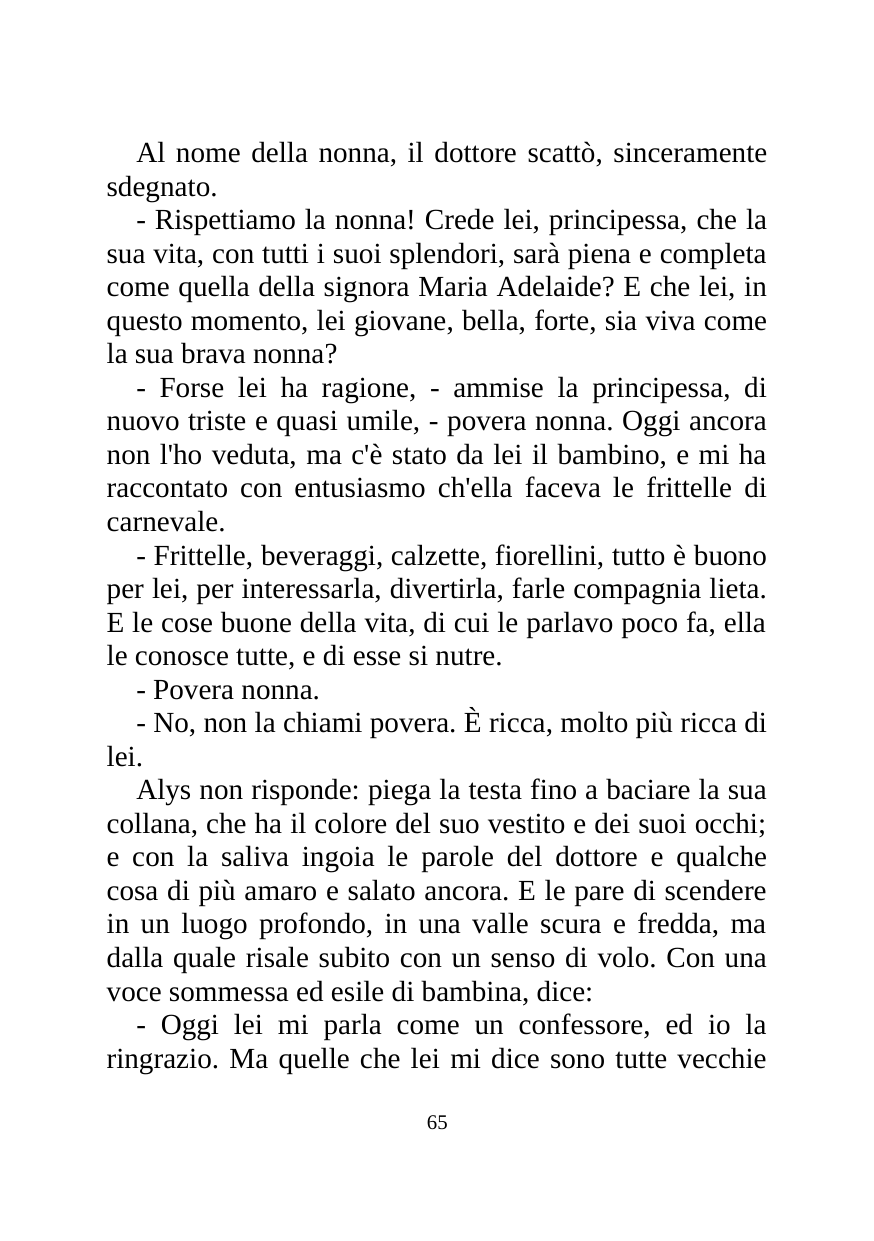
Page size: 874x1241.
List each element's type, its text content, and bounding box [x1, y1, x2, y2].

text - Oggi lei mi parla come un confessore, ed io la ringrazio. Ma quelle che lei mi dice sono tutte vecchie [106, 1007, 768, 1074]
text - Frittelle, beveraggi, calzette, fiorellini, tutto è buono per lei, per interessarla, divertirla, farle compagnia lieta. E le cose buone della vita, di cui le parlavo poco fa, ella le conosce tutte, e di esse si nutre. [106, 538, 768, 672]
text - No, non la chiami povera. È ricca, molto più ricca di lei. [106, 705, 768, 772]
text Al nome della nonna, il dottore scattò, sinceramente sdegnato. [106, 135, 768, 202]
text - Rispettiamo la nonna! Crede lei, principessa, che la sua vita, con tutti i suoi splendori, sarà piena e completa come quella della signora Maria Adelaide? E che lei, in questo momento, lei giovane, bella, forte, sia viva come la sua brava nonna? [106, 202, 768, 370]
text - Forse lei ha ragione, - ammise la principessa, di nuovo triste e quasi umile, - povera nonna. Oggi ancora non l'ho veduta, ma c'è stato da lei il bambino, e mi ha raccontato con entusiasmo ch'ella faceva le frittelle di carnevale. [106, 370, 768, 538]
text - Povera nonna. [106, 672, 768, 705]
text Alys non risponde: piega la testa fino a baciare la sua collana, che ha il colore del suo vestito e dei suoi occhi; e con la saliva ingoia le parole del dottore e qualche cosa di più amaro e salato ancora. E le pare di scendere in un luogo profondo, in una valle scura e fredda, ma dalla quale risale subito con un senso di volo. Con una voce sommessa ed esile di bambina, dice: [106, 772, 768, 1007]
